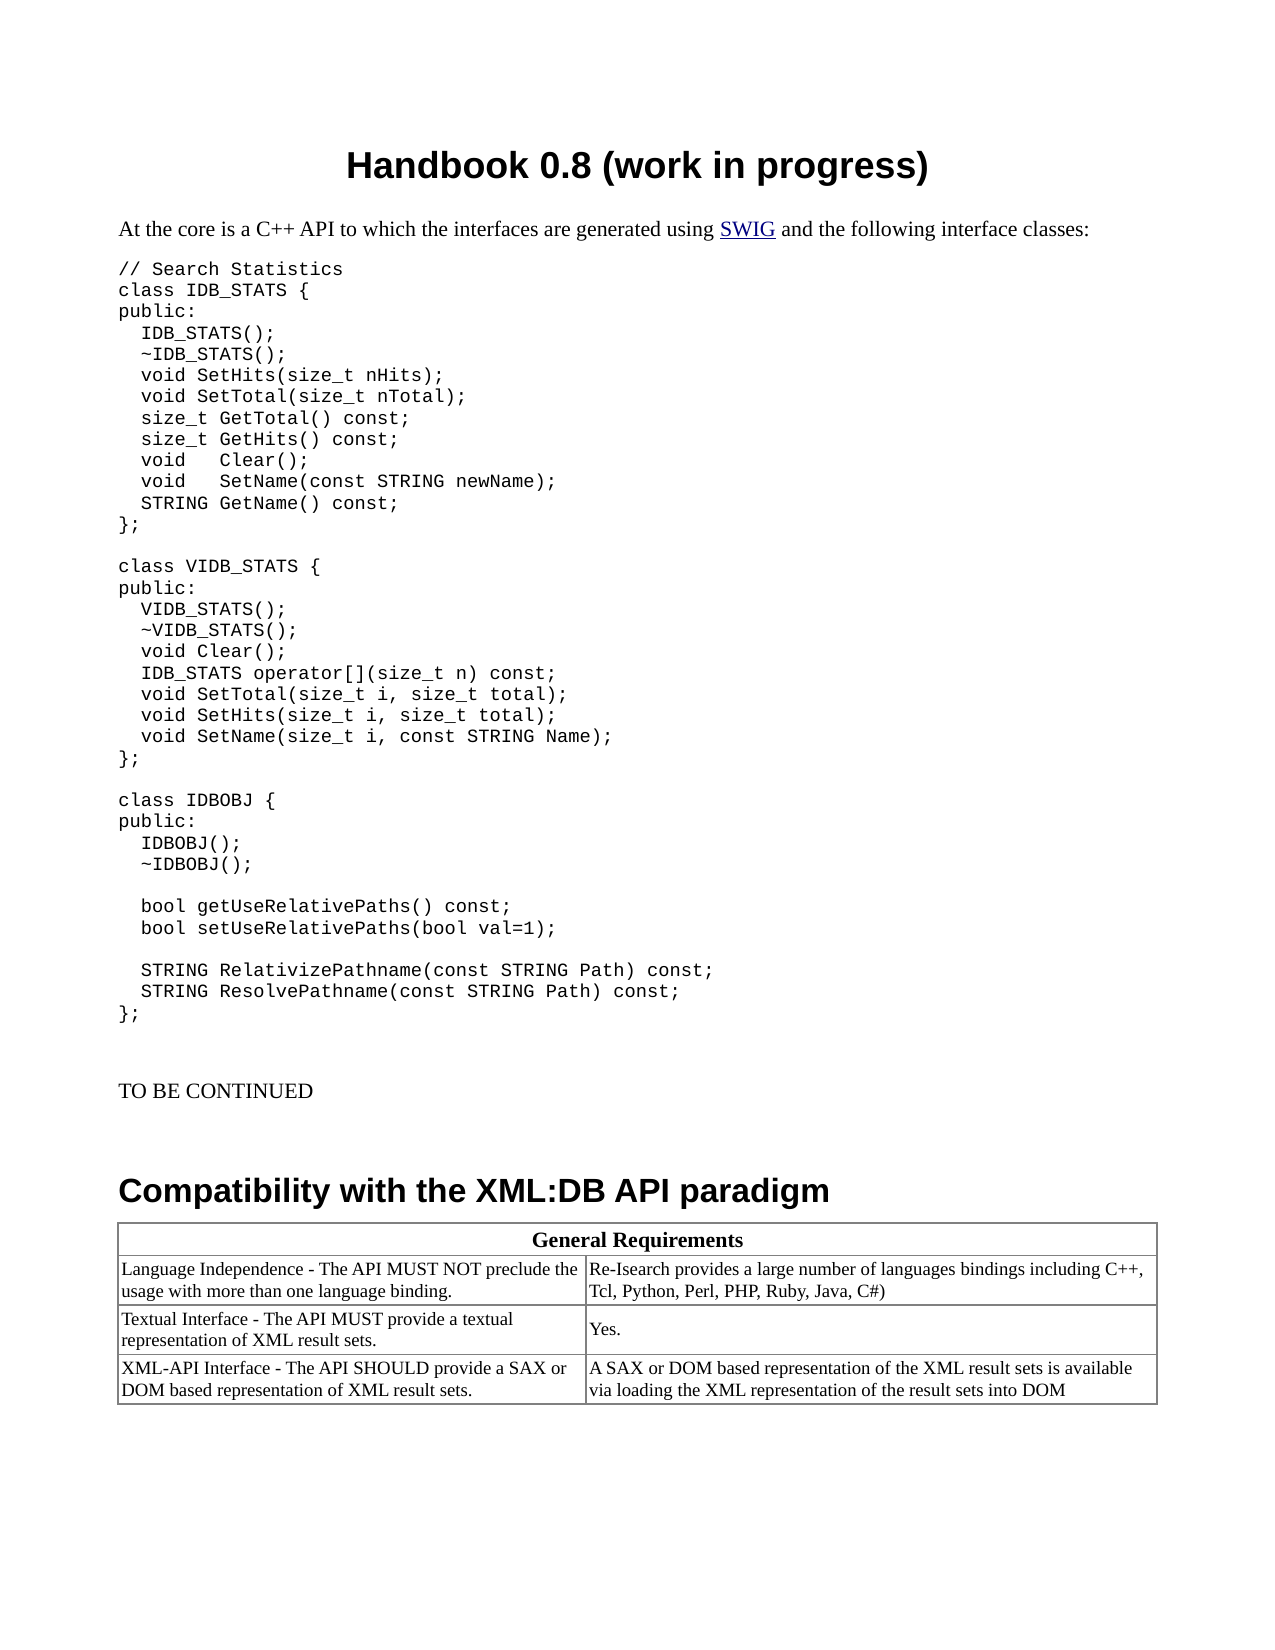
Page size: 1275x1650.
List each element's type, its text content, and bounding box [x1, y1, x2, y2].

text size_t GetTotal() const; [118, 408, 1157, 430]
text void SetTotal(size_t i, size_t total); [118, 685, 1157, 706]
text }; [118, 748, 1157, 770]
text class IDB_STATS { [118, 281, 1157, 302]
text IDB_STATS operator[](size_t n) const; [118, 663, 1157, 685]
text ~IDB_STATS(); [118, 345, 1157, 366]
text public: [118, 578, 1157, 600]
text void SetHits(size_t nHits); [118, 366, 1157, 387]
text STRING RelativizePathname(const STRING Path) const; [118, 961, 1157, 982]
text IDB_STATS(); [118, 323, 1157, 345]
table_cell Language Independence - The API MUST NOT preclude the usage with more than one language binding. [119, 1256, 585, 1304]
text size_t GetHits() const; [118, 430, 1157, 451]
text void SetName(size_t i, const STRING Name); [118, 727, 1157, 748]
text STRING ResolvePathname(const STRING Path) const; [118, 982, 1157, 1003]
text void Clear(); [118, 451, 1157, 472]
text }; [118, 515, 1157, 536]
text class IDBOBJ { [118, 791, 1157, 812]
text STRING GetName() const; [118, 493, 1157, 515]
text TO BE CONTINUED [118, 1078, 1157, 1103]
table_cell Textual Interface - The API MUST provide a textual representation of XML result sets. [119, 1306, 585, 1354]
text void SetName(const STRING newName); [118, 472, 1157, 493]
text // Search Statistics [118, 260, 1157, 281]
text }; [118, 1003, 1157, 1025]
text bool setUseRelativePaths(bool val=1); [118, 918, 1157, 940]
text class VIDB_STATS { [118, 557, 1157, 578]
text IDBOBJ(); [118, 833, 1157, 855]
text ~VIDB_STATS(); [118, 621, 1157, 642]
text void SetHits(size_t i, size_t total); [118, 706, 1157, 727]
text void SetTotal(size_t nTotal); [118, 387, 1157, 408]
text void Clear(); [118, 642, 1157, 663]
text public: [118, 812, 1157, 833]
table_cell Re-Isearch provides a large number of languages bindings including C++, Tcl, Python, Perl, PHP, Ruby, Java, C#) [587, 1256, 1156, 1304]
text ~IDBOBJ(); [118, 855, 1157, 876]
text bool getUseRelativePaths() const; [118, 897, 1157, 918]
text VIDB_STATS(); [118, 600, 1157, 621]
table_cell XML-API Interface - The API SHOULD provide a SAX or DOM based representation of XML result sets. [119, 1355, 585, 1403]
table_header General Requirements [119, 1224, 1156, 1255]
subtitle Compatibility with the XML:DB API paradigm [118, 1171, 1157, 1210]
text public: [118, 302, 1157, 323]
text At the core is a C++ API to which the interfaces are generated using SWIG and the following interface classes: [118, 216, 1157, 241]
table_cell Yes. [587, 1306, 1156, 1354]
table_cell A SAX or DOM based representation of the XML result sets is available via loading the XML representation of the result sets into DOM [587, 1355, 1156, 1403]
